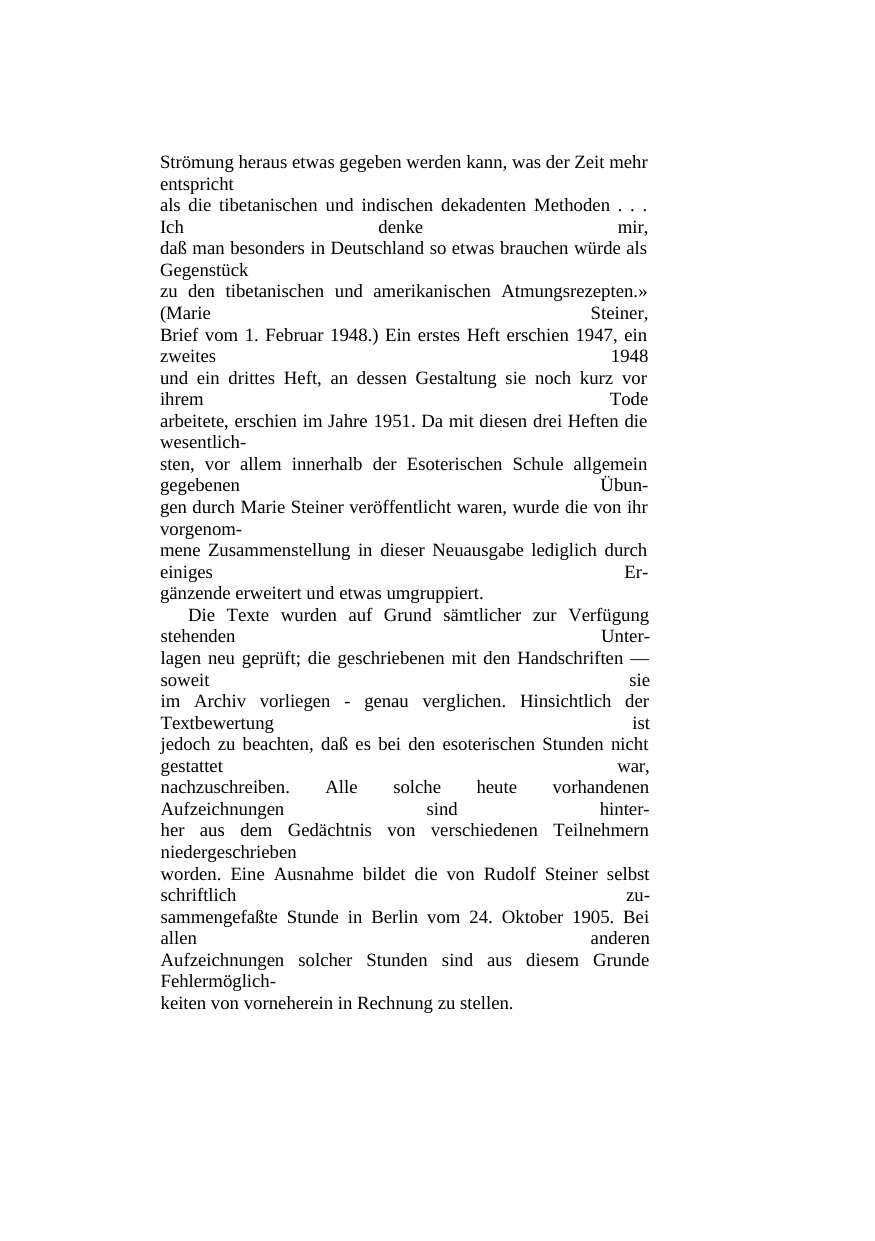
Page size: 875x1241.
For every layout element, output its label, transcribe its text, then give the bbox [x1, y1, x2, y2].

text Strömung heraus etwas gegeben werden kann, was der Zeit mehr entspricht als die tibetanischen und indischen dekadenten Methoden . . . Ich denke mir, daß man besonders in Deutschland so etwas brauchen würde als Gegenstück zu den tibetanischen und amerikanischen Atmungsrezepten.» (Marie Steiner, Brief vom 1. Februar 1948.) Ein erstes Heft erschien 1947, ein zweites 1948 und ein drittes Heft, an dessen Gestaltung sie noch kurz vor ihrem Tode arbeitete, erschien im Jahre 1951. Da mit diesen drei Heften die wesentlich- sten, vor allem innerhalb der Esoterischen Schule allgemein gegebenen Übun- gen durch Marie Steiner veröffentlicht waren, wurde die von ihr vorgenom- mene Zusammenstellung in dieser Neuausgabe lediglich durch einiges Er- gänzende erweitert und etwas umgruppiert. [160, 151, 648, 604]
text Die Texte wurden auf Grund sämtlicher zur Verfügung stehenden Unter- lagen neu geprüft; die geschriebenen mit den Handschriften — soweit sie im Archiv vorliegen - genau verglichen. Hinsichtlich der Textbewertung ist jedoch zu beachten, daß es bei den esoterischen Stunden nicht gestattet war, nachzuschreiben. Alle solche heute vorhandenen Aufzeichnungen sind hinter- her aus dem Gedächtnis von verschiedenen Teilnehmern niedergeschrieben worden. Eine Ausnahme bildet die von Rudolf Steiner selbst schriftlich zu- sammengefaßte Stunde in Berlin vom 24. Oktober 1905. Bei allen anderen Aufzeichnungen solcher Stunden sind aus diesem Grunde Fehlermöglich- keiten von vorneherein in Rechnung zu stellen. [160, 604, 650, 1013]
